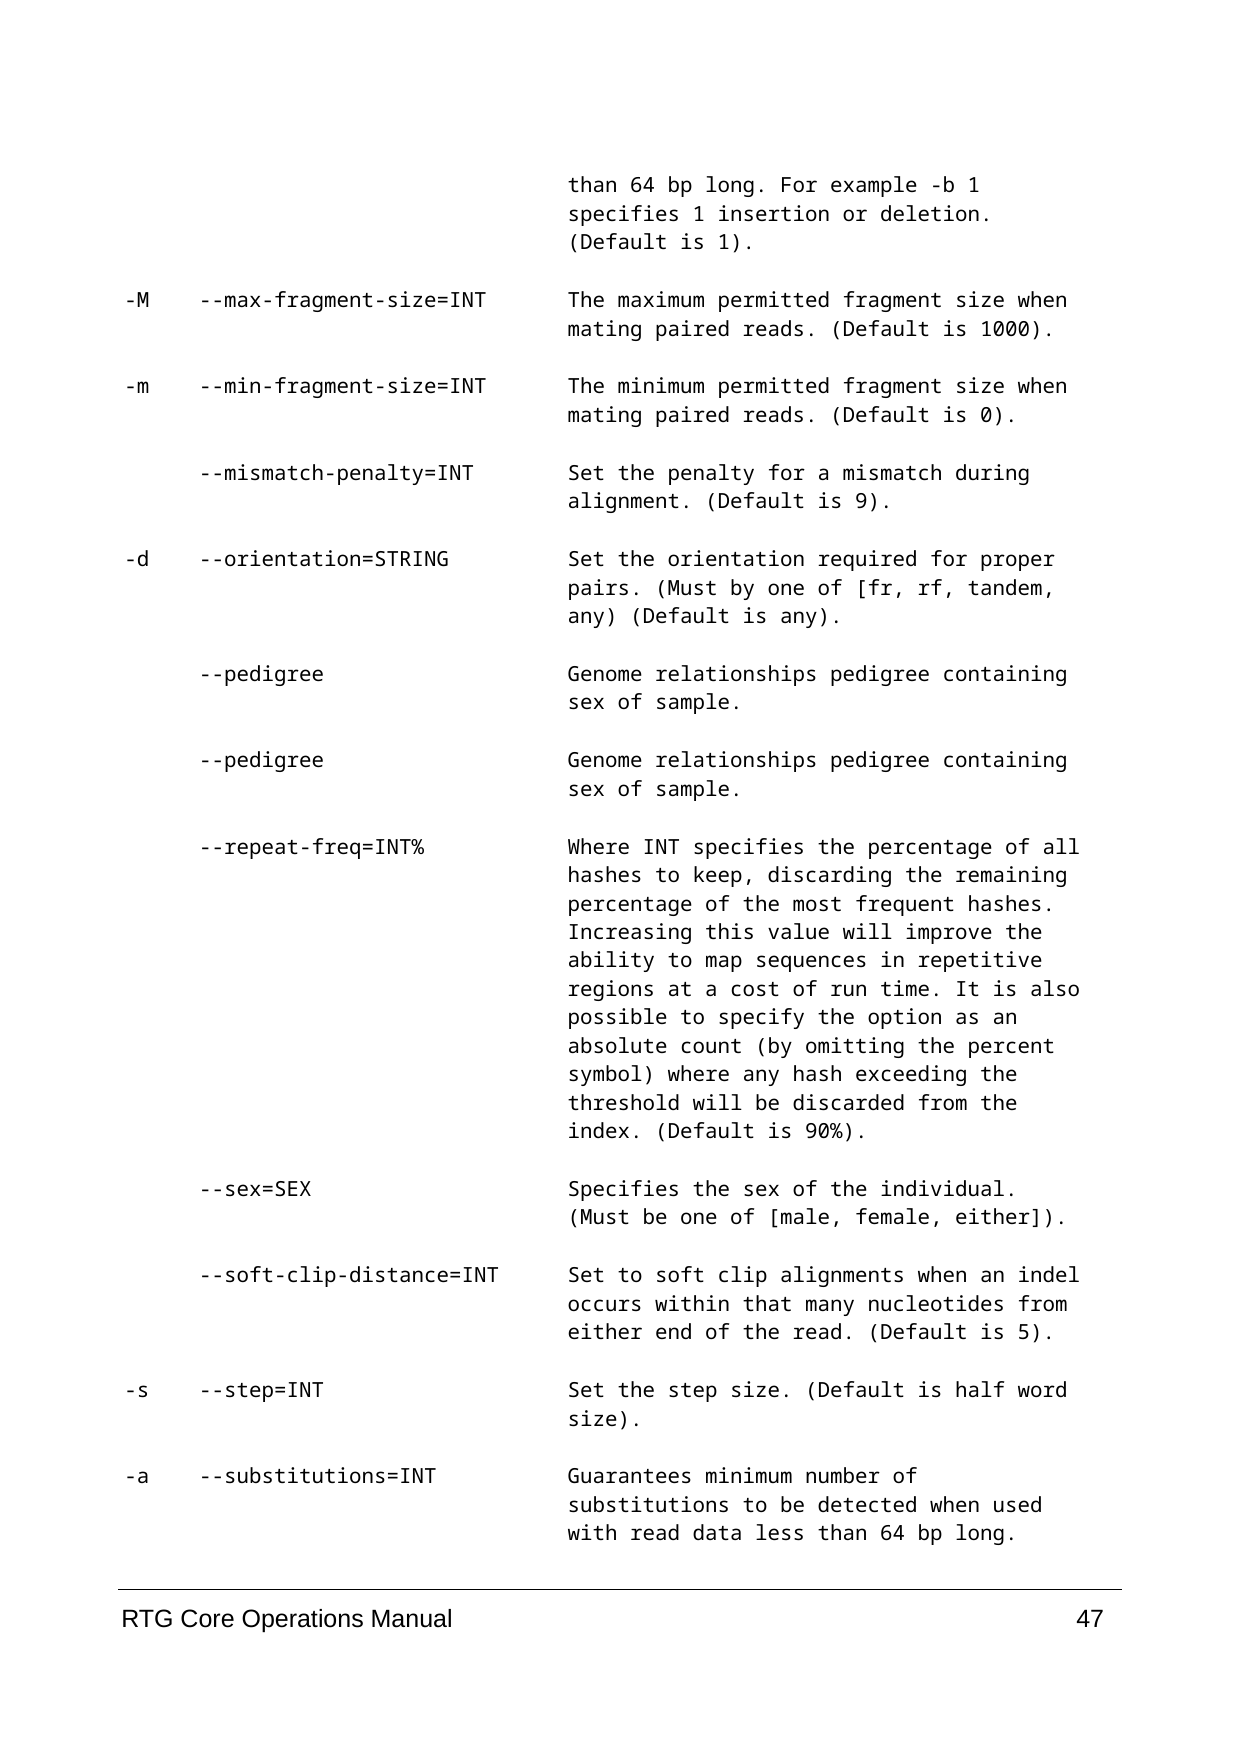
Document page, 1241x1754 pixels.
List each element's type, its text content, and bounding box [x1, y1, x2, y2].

table_cell than 64 bp long. For example -b 1 specifies 1 insertion or deletion. (Default is 1). [561, 159, 1093, 273]
table_cell [118, 820, 193, 1162]
table_cell [193, 159, 561, 273]
table_cell -s [118, 1364, 193, 1450]
table_cell [118, 734, 193, 820]
table_cell -M [118, 274, 193, 360]
table_cell --step=INT [193, 1364, 561, 1450]
table_cell [118, 446, 193, 532]
table_cell Guarantees minimum number of substitutions to be detected when used with read data less than 64 bp long. [561, 1450, 1093, 1547]
table_cell --orientation=STRING [193, 533, 561, 647]
table_cell --substitutions=INT [193, 1450, 561, 1547]
table_cell [118, 1162, 193, 1249]
table_cell --sex=SEX [193, 1162, 561, 1249]
table_cell --soft-clip-distance=INT [193, 1249, 561, 1363]
table_cell --pedigree [193, 734, 561, 820]
table_cell Set to soft clip alignments when an indel occurs within that many nucleotides from either end of the read. (Default is 5). [561, 1249, 1093, 1363]
table_cell Set the penalty for a mismatch during alignment. (Default is 9). [561, 446, 1093, 532]
table_cell --min-fragment-size=INT [193, 360, 561, 446]
table_cell The minimum permitted fragment size when mating paired reads. (Default is 0). [561, 360, 1093, 446]
table_cell --pedigree [193, 647, 561, 734]
table_cell -m [118, 360, 193, 446]
table_cell Genome relationships pedigree containing sex of sample. [561, 734, 1093, 820]
table_cell -a [118, 1450, 193, 1547]
table_cell --max-fragment-size=INT [193, 274, 561, 360]
table_cell Specifies the sex of the individual. (Must be one of [male, female, either]). [561, 1162, 1093, 1249]
table_cell Set the step size. (Default is half word size). [561, 1364, 1093, 1450]
table_cell [118, 159, 193, 273]
table_cell Set the orientation required for proper pairs. (Must by one of [fr, rf, tandem, any) (Default is any). [561, 533, 1093, 647]
table_cell -d [118, 533, 193, 647]
table_cell Genome relationships pedigree containing sex of sample. [561, 647, 1093, 734]
table_cell Where INT specifies the percentage of all hashes to keep, discarding the remaining percentage of the most frequent hashes. Increasing this value will improve the ability to map sequences in repetitive regions at a cost of run time. It is also possible to specify the option as an absolute count (by omitting the percent symbol) where any hash exceeding the threshold will be discarded from the index. (Default is 90%). [561, 820, 1093, 1162]
table_cell --mismatch-penalty=INT [193, 446, 561, 532]
table_cell The maximum permitted fragment size when mating paired reads. (Default is 1000). [561, 274, 1093, 360]
table_cell [118, 647, 193, 734]
table_cell --repeat-freq=INT% [193, 820, 561, 1162]
table_cell [118, 1249, 193, 1363]
